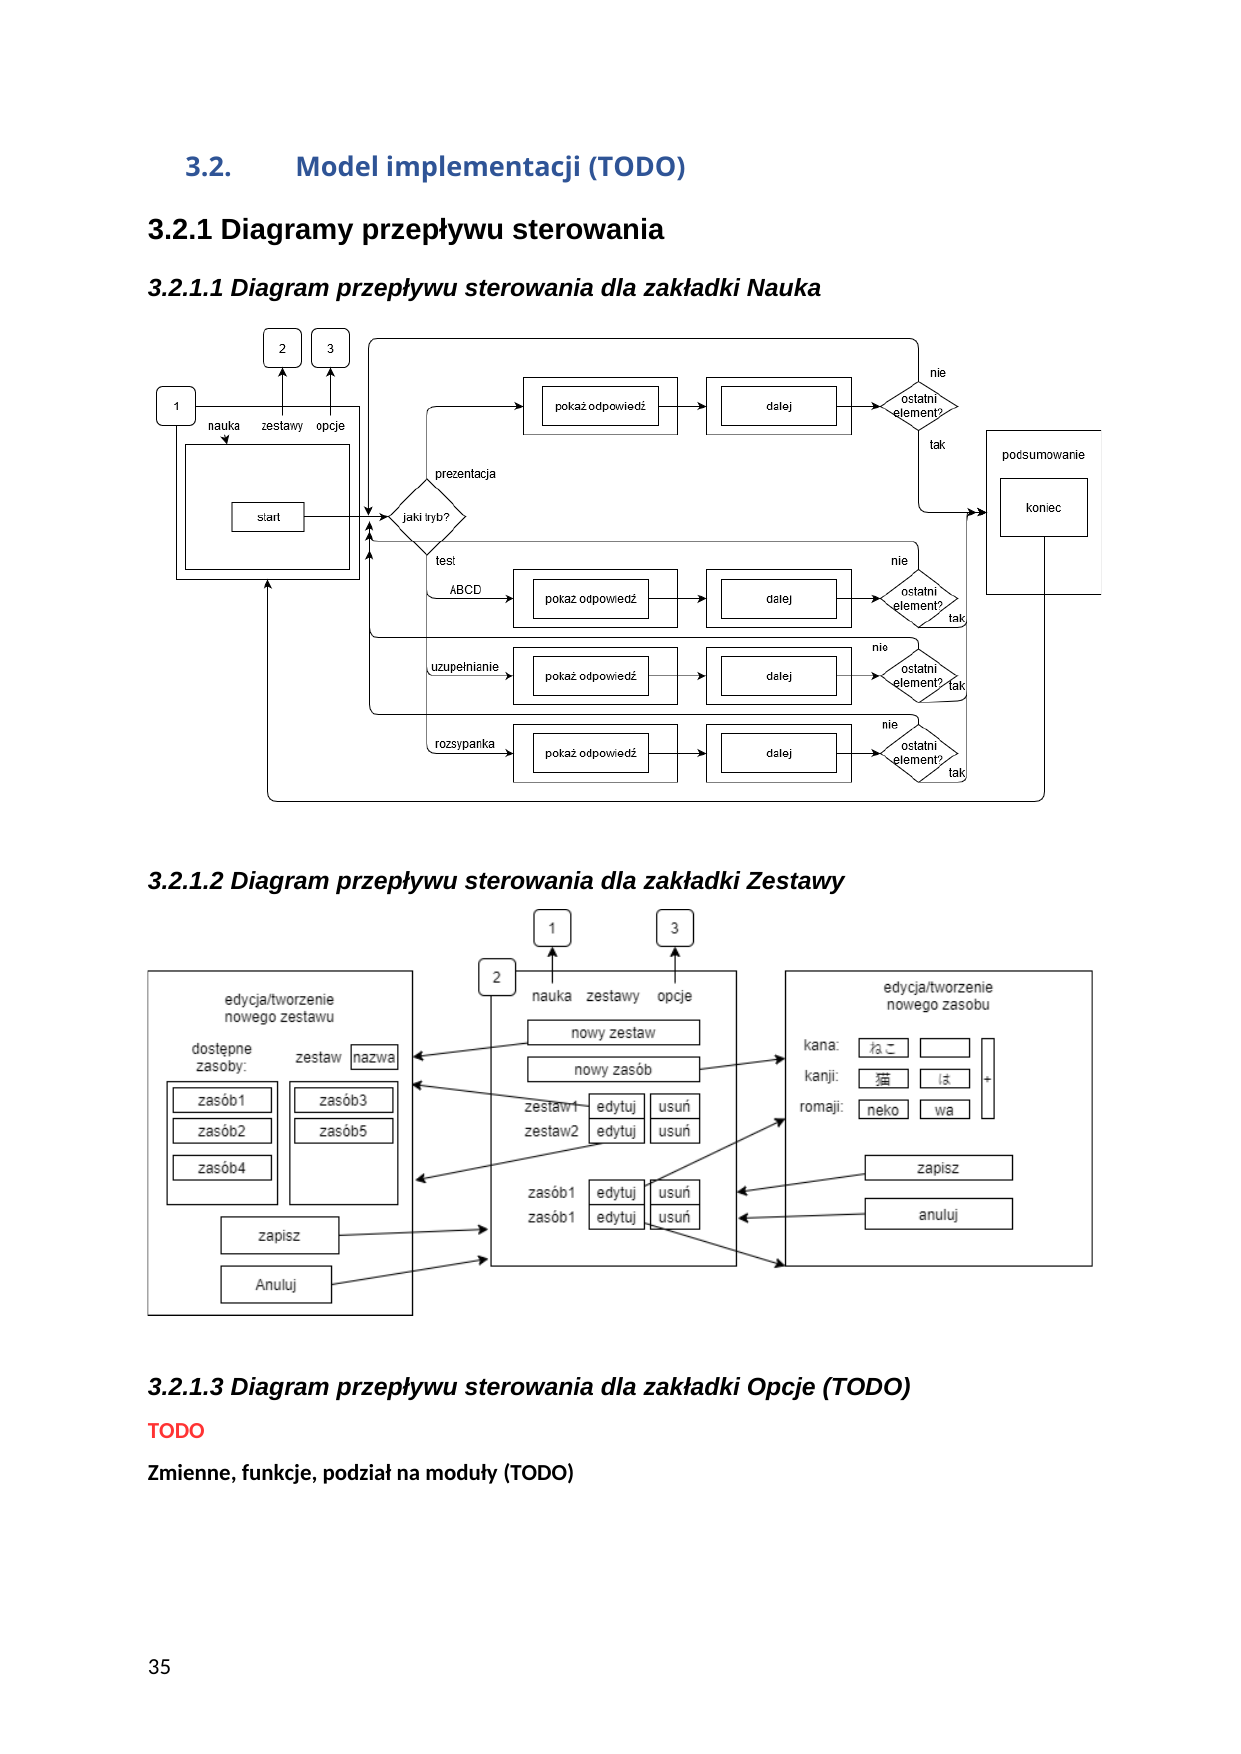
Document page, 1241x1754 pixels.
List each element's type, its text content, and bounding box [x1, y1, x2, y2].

subtitle 3.2.1.2 Diagram przepływu sterowania dla zakładki Zestawy [148, 866, 1093, 895]
picture [156, 328, 1102, 809]
text Zmienne, funkcje, podział na moduły (TODO) [148, 1458, 1093, 1486]
picture [147, 909, 1093, 1316]
subtitle 3.2.1.3 Diagram przepływu sterowania dla zakładki Opcje (TODO) [148, 1372, 1093, 1401]
subtitle 3.2.1.1 Diagram przepływu sterowania dla zakładki Nauka [148, 273, 1093, 302]
text TODO [148, 1416, 1093, 1444]
subtitle Model implementacji (TODO) [185, 148, 1093, 184]
subtitle 3.2.1 Diagramy przepływu sterowania [148, 212, 1093, 246]
